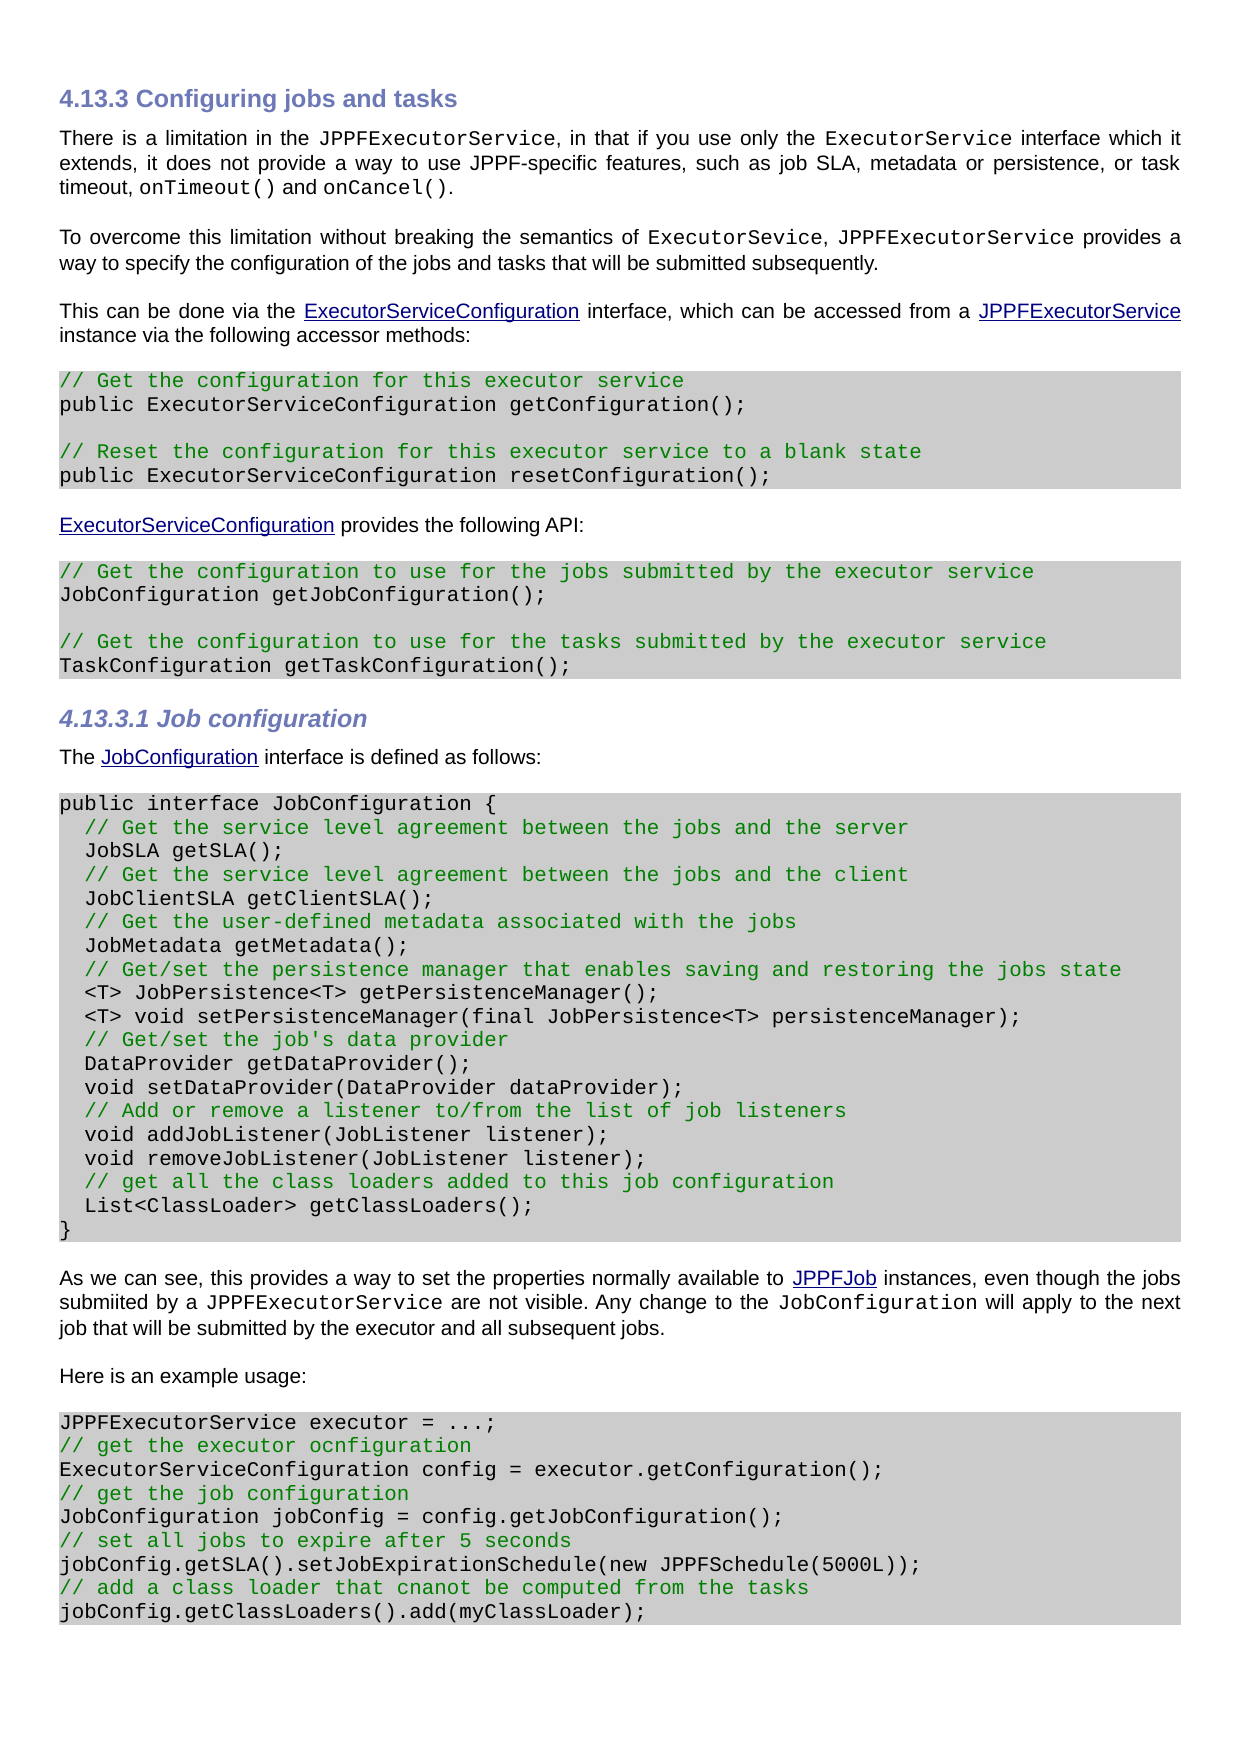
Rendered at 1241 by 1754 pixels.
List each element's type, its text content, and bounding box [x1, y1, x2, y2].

text ExecutorServiceConfiguration config = executor.getConfiguration(); [59, 1459, 1181, 1483]
text public ExecutorServiceConfiguration resetConfiguration(); [59, 465, 1181, 489]
text Here is an example usage: [59, 1364, 1181, 1388]
text // set all jobs to expire after 5 seconds [59, 1530, 1181, 1554]
text // add a class loader that cnanot be computed from the tasks [59, 1577, 1181, 1601]
text JobConfiguration getJobConfiguration(); [59, 584, 1181, 608]
text public ExecutorServiceConfiguration getConfiguration(); [59, 394, 1181, 418]
text jobConfig.getClassLoaders().add(myClassLoader); [59, 1601, 1181, 1625]
text void removeJobListener(JobListener listener); [59, 1148, 1181, 1171]
text <T> void setPersistenceManager(final JobPersistence<T> persistenceManager); [59, 1006, 1181, 1029]
text // Get/set the persistence manager that enables saving and restoring the jobs state [59, 958, 1181, 982]
text ExecutorServiceConfiguration provides the following API: [59, 513, 1181, 537]
text // Get the configuration to use for the jobs submitted by the executor service [59, 561, 1181, 584]
text JobConfiguration jobConfig = config.getJobConfiguration(); [59, 1506, 1181, 1530]
text <T> JobPersistence<T> getPersistenceManager(); [59, 982, 1181, 1006]
text void setDataProvider(DataProvider dataProvider); [59, 1077, 1181, 1100]
subtitle Job configuration [59, 704, 1181, 733]
text As we can see, this provides a way to set the properties normally available to JPPFJob instances, even though the jobs submiited by a JPPFExecutorService are not visible. Any change to the JobConfiguration will apply to the next job that will be submitted by the executor and all subsequent jobs. [59, 1266, 1181, 1340]
text // Add or remove a listener to/from the list of job listeners [59, 1100, 1181, 1124]
text TaskConfiguration getTaskConfiguration(); [59, 655, 1181, 679]
text // get all the class loaders added to this job configuration [59, 1171, 1181, 1195]
subtitle Configuring jobs and tasks [59, 84, 1181, 113]
text JobMetadata getMetadata(); [59, 935, 1181, 958]
text jobConfig.getSLA().setJobExpirationSchedule(new JPPFSchedule(5000L)); [59, 1554, 1181, 1577]
text // Get the service level agreement between the jobs and the server [59, 817, 1181, 840]
text JobSLA getSLA(); [59, 840, 1181, 864]
text // Get/set the job's data provider [59, 1029, 1181, 1053]
text JobClientSLA getClientSLA(); [59, 888, 1181, 911]
text // get the job configuration [59, 1483, 1181, 1506]
text DataProvider getDataProvider(); [59, 1053, 1181, 1077]
text The JobConfiguration interface is defined as follows: [59, 745, 1181, 769]
text There is a limitation in the JPPFExecutorService, in that if you use only the ExecutorService interface which it extends, it does not provide a way to use JPPF-specific features, such as job SLA, metadata or persistence, or task timeout, onTimeout() and onCancel(). [59, 125, 1181, 201]
text // Get the service level agreement between the jobs and the client [59, 864, 1181, 888]
text void addJobListener(JobListener listener); [59, 1124, 1181, 1148]
text // get the executor ocnfiguration [59, 1436, 1181, 1459]
text JPPFExecutorService executor = ...; [59, 1412, 1181, 1436]
text // Get the user-defined metadata associated with the jobs [59, 911, 1181, 935]
text // Reset the configuration for this executor service to a blank state [59, 441, 1181, 465]
text // Get the configuration for this executor service [59, 371, 1181, 394]
text List<ClassLoader> getClassLoaders(); [59, 1195, 1181, 1219]
text public interface JobConfiguration { [59, 793, 1181, 817]
text To overcome this limitation without breaking the semantics of ExecutorSevice, JPPFExecutorService provides a way to specify the configuration of the jobs and tasks that will be submitted subsequently. [59, 225, 1181, 275]
text This can be done via the ExecutorServiceConfiguration interface, which can be accessed from a JPPFExecutorService instance via the following accessor methods: [59, 299, 1181, 347]
text // Get the configuration to use for the tasks submitted by the executor service [59, 632, 1181, 655]
text } [59, 1219, 1181, 1242]
